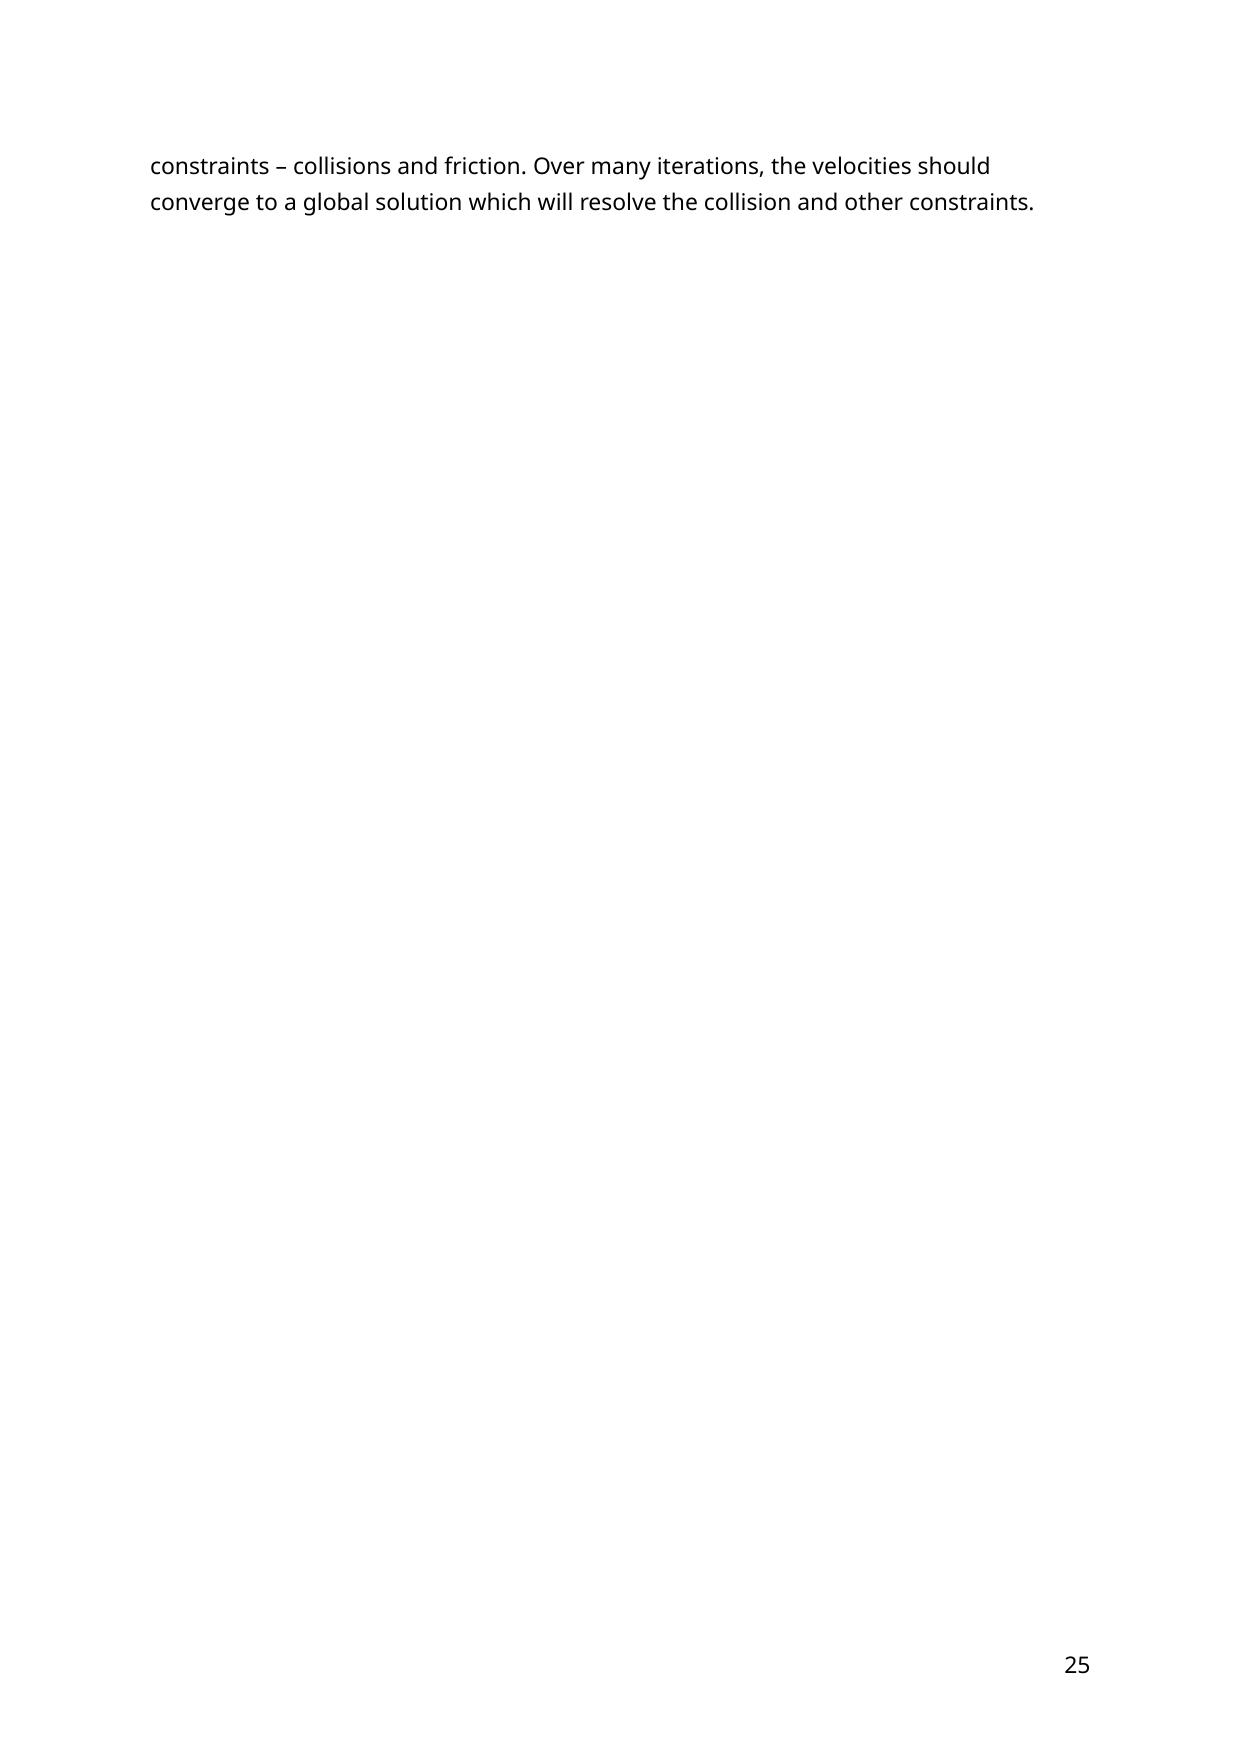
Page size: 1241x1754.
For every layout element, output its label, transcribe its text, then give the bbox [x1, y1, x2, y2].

text constraints – collisions and friction. Over many iterations, the velocities should converge to a global solution which will resolve the collision and other constraints. [150, 150, 1090, 217]
